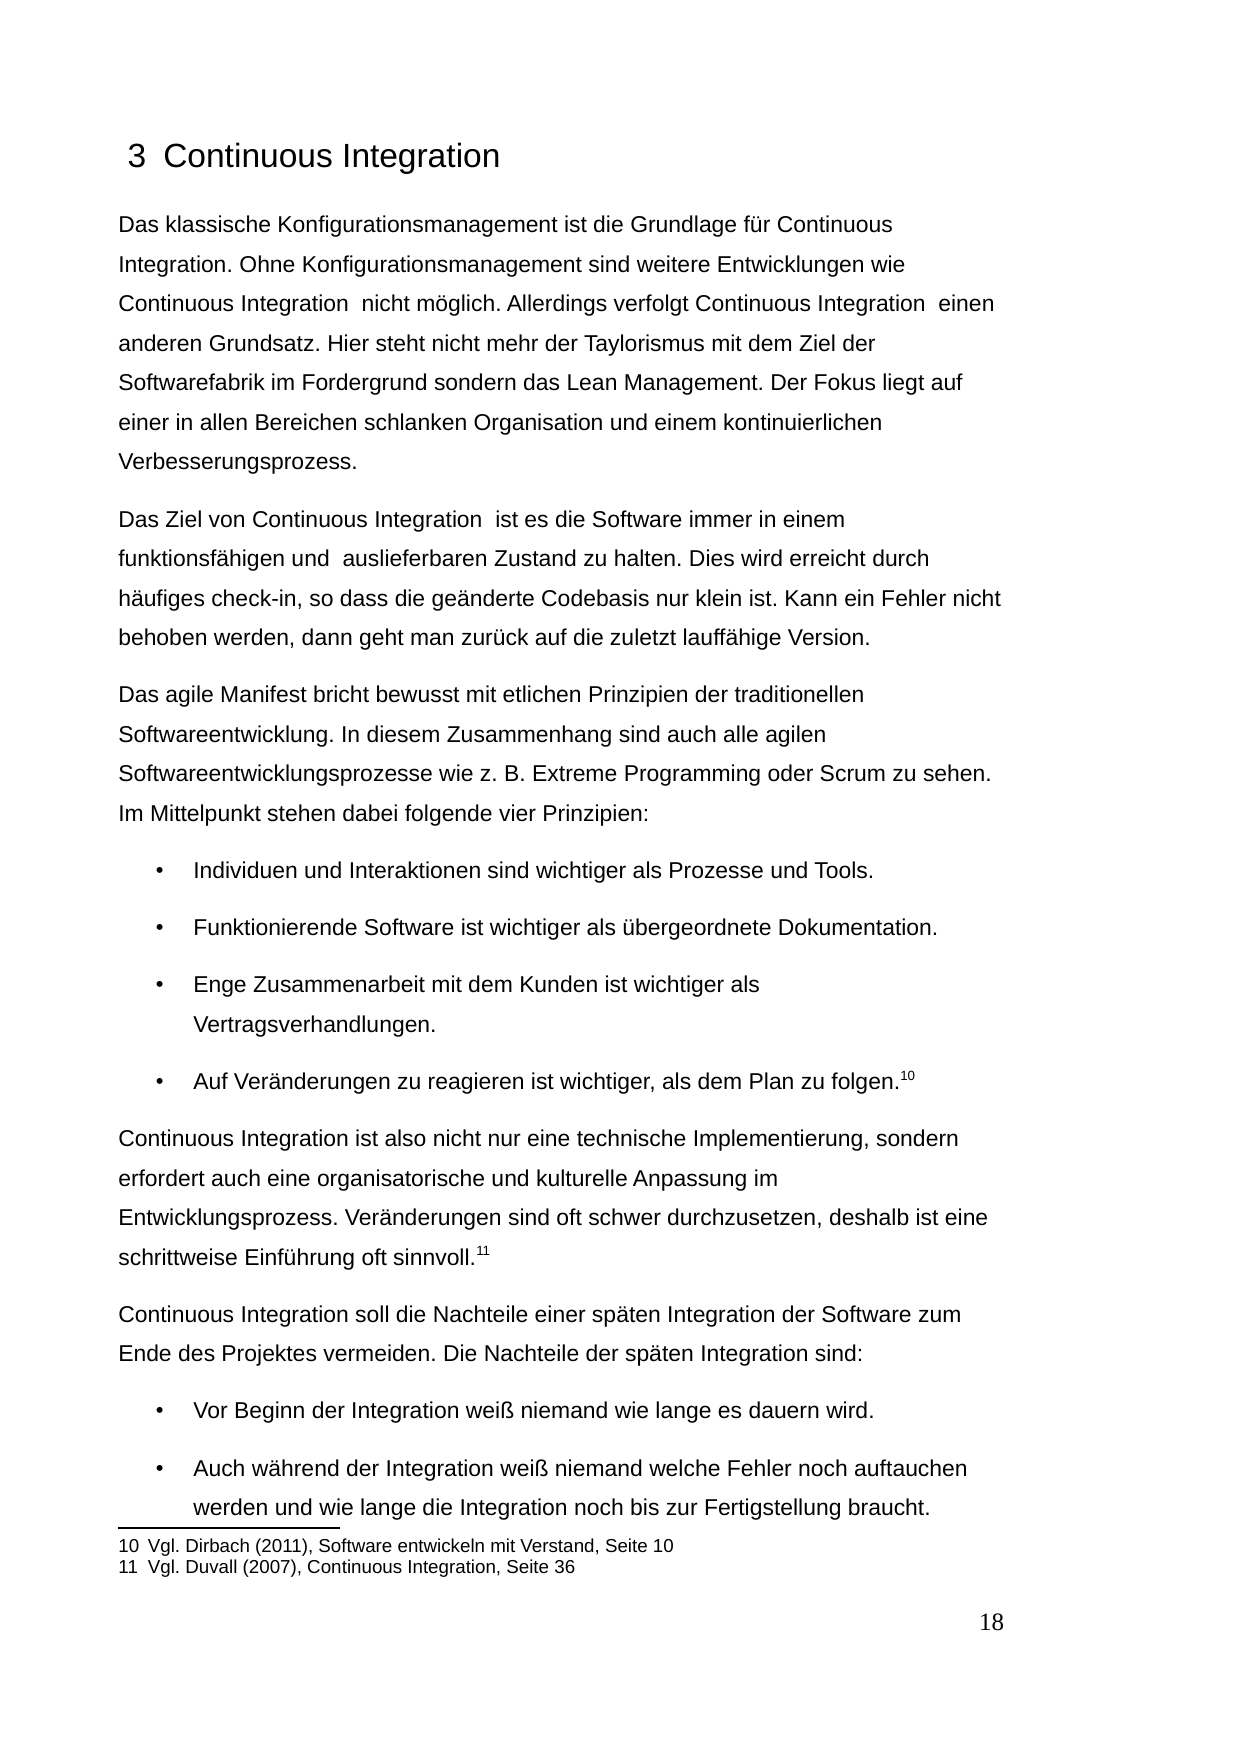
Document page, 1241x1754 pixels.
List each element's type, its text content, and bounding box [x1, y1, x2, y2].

text Das Ziel von Continuous Integration ist es die Software immer in einem funktionsfähigen und auslieferbaren Zustand zu halten. Dies wird erreicht durch häufiges check-in, so dass die geänderte Codebasis nur klein ist. Kann ein Fehler nicht behoben werden, dann geht man zurück auf die zuletzt lauffähige Version. [118, 506, 1004, 650]
subtitle Continuous Integration [118, 136, 1004, 174]
text Continuous Integration soll die Nachteile einer späten Integration der Software zum Ende des Projektes vermeiden. Die Nachteile der späten Integration sind: [118, 1301, 1004, 1366]
list Auch während der Integration weiß niemand welche Fehler noch auftauchen werden und wie lange die Integration noch bis zur Fertigstellung braucht. [156, 1454, 1004, 1520]
list Vgl. Dirbach (2011), Software entwickeln mit Verstand, Seite 10 [118, 1534, 1004, 1556]
list Enge Zusammenarbeit mit dem Kunden ist wichtiger als Vertragsverhandlungen. [156, 971, 1004, 1037]
text Das klassische Konfigurationsmanagement ist die Grundlage für Continuous Integration. Ohne Konfigurationsmanagement sind weitere Entwicklungen wie Continuous Integration nicht möglich. Allerdings verfolgt Continuous Integration einen anderen Grundsatz. Hier steht nicht mehr der Taylorismus mit dem Ziel der Softwarefabrik im Fordergrund sondern das Lean Management. Der Fokus liegt auf einer in allen Bereichen schlanken Organisation und einem kontinuierlichen Verbesserungsprozess. [118, 211, 1004, 475]
list Funktionierende Software ist wichtiger als übergeordnete Dokumentation. [156, 914, 1004, 940]
text Das agile Manifest bricht bewusst mit etlichen Prinzipien der traditionellen Softwareentwicklung. In diesem Zusammenhang sind auch alle agilen Softwareentwicklungsprozesse wie z. B. Extreme Programming oder Scrum zu sehen. Im Mittelpunkt stehen dabei folgende vier Prinzipien: [118, 681, 1004, 826]
text Vgl. Duvall (2007), Continuous Integration, Seite 36 [118, 1556, 1004, 1578]
list Vor Beginn der Integration weiß niemand wie lange es dauern wird. [156, 1397, 1004, 1424]
list Individuen und Interaktionen sind wichtiger als Prozesse und Tools. [156, 857, 1004, 883]
list Auf Veränderungen zu reagieren ist wichtiger, als dem Plan zu folgen. [156, 1068, 1004, 1094]
text Continuous Integration ist also nicht nur eine technische Implementierung, sondern erfordert auch eine organisatorische und kulturelle Anpassung im Entwicklungsprozess. Veränderungen sind oft schwer durchzusetzen, deshalb ist eine schrittweise Einführung oft sinnvoll. [118, 1125, 1004, 1270]
